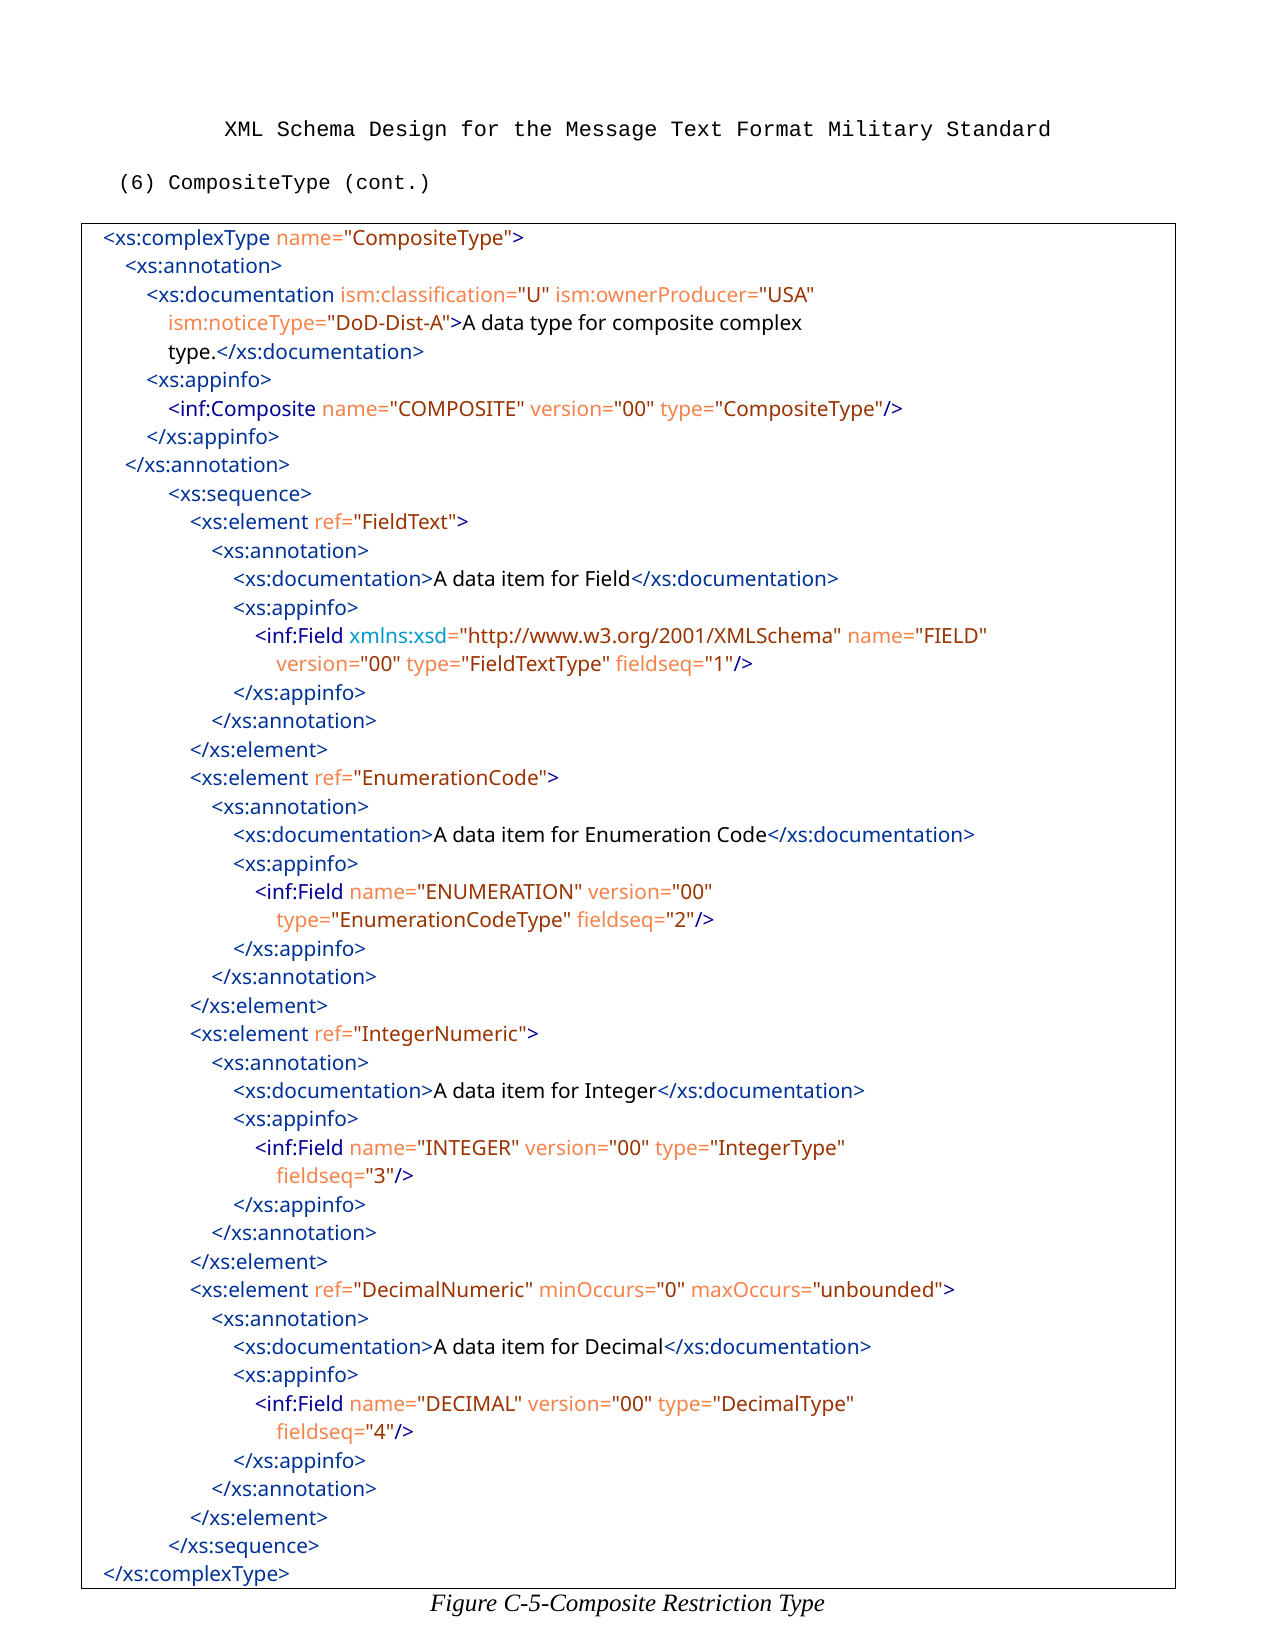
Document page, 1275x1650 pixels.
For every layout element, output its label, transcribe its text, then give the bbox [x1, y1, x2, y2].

text (6) CompositeType (cont.) [118, 172, 1157, 196]
text Figure C-5-Composite Restriction Type [82, 309, 1175, 1588]
text Figure C-5-Composite Restriction Type [81, 1589, 1176, 1617]
